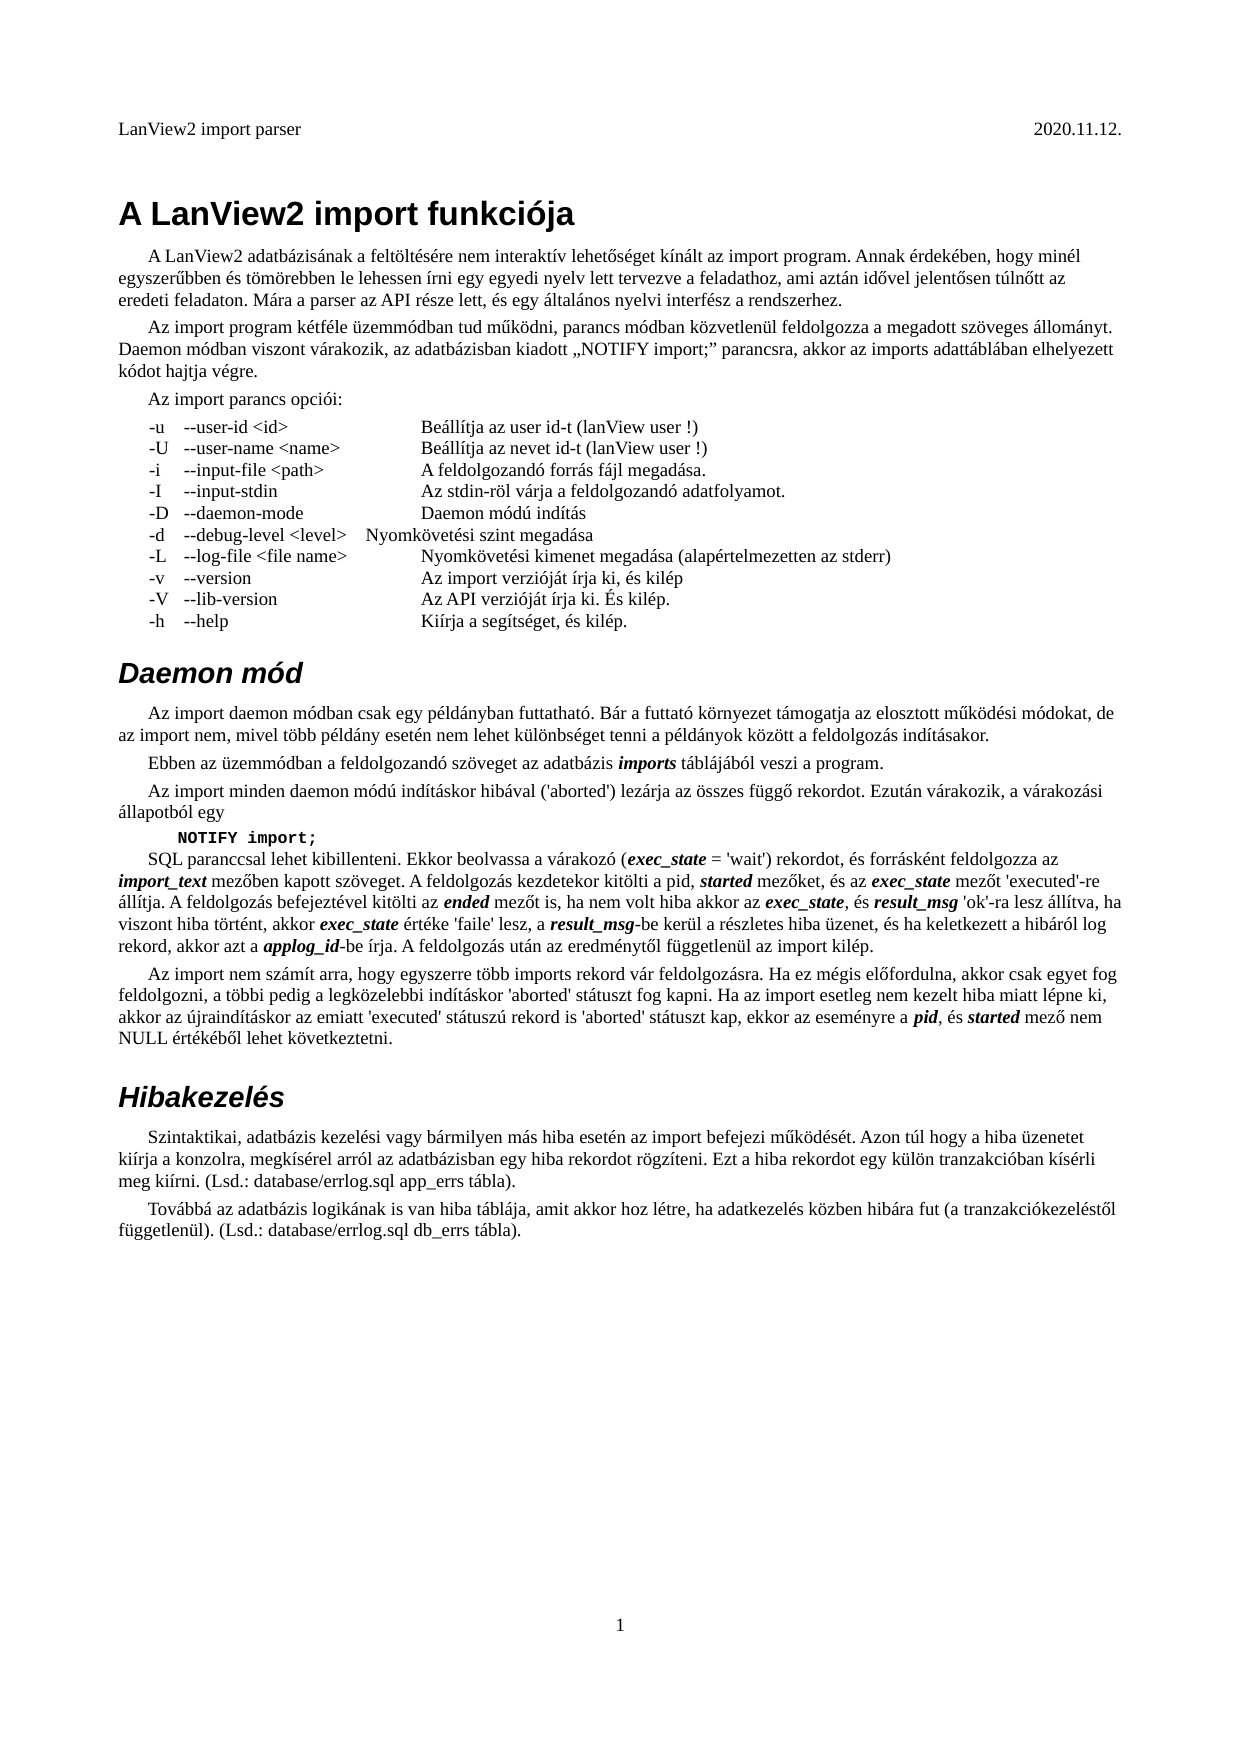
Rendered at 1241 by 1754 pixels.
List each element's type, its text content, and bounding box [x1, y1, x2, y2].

text -d --debug-level <level> Nyomkövetési szint megadása [149, 523, 1122, 545]
text -i --input-file <path> A feldolgozandó forrás fájl megadása. [149, 459, 1122, 480]
text SQL paranccsal lehet kibillenteni. Ekkor beolvassa a várakozó (exec_state = 'wait') rekordot, és forrásként feldolgozza az import_text mezőben kapott szöveget. A feldolgozás kezdetekor kitölti a pid, started mezőket, és az exec_state mezőt 'executed'-re állítja. A feldolgozás befejeztével kitölti az ended mezőt is, ha nem volt hiba akkor az exec_state, és result_msg 'ok'-ra lesz állítva, ha viszont hiba történt, akkor exec_state értéke 'faile' lesz, a result_msg-be kerül a részletes hiba üzenet, és ha keletkezett a hibáról log rekord, akkor azt a applog_id-be írja. A feldolgozás után az eredménytől függetlenül az import kilép. [118, 848, 1122, 956]
text -h --help Kiírja a segítséget, és kilép. [149, 610, 1122, 631]
text Az import minden daemon módú indításkor hibával ('aborted') lezárja az összes függő rekordot. Ezután várakozik, a várakozási állapotból egy [118, 780, 1122, 823]
text NOTIFY import; [177, 829, 1122, 848]
text Ebben az üzemmódban a feldolgozandó szöveget az adatbázis imports táblájából veszi a program. [118, 752, 1122, 773]
text A LanView2 adatbázisának a feltöltésére nem interaktív lehetőséget kínált az import program. Annak érdekében, hogy minél egyszerűbben és tömörebben le lehessen írni egy egyedi nyelv lett tervezve a feladathoz, ami aztán idővel jelentősen túlnőtt az eredeti feladaton. Mára a parser az API része lett, és egy általános nyelvi interfész a rendszerhez. [118, 245, 1122, 310]
text Az import program kétféle üzemmódban tud működni, parancs módban közvetlenül feldolgozza a megadott szöveges állományt. Daemon módban viszont várakozik, az adatbázisban kiadott „NOTIFY import;” parancsra, akkor az imports adattáblában elhelyezett kódot hajtja végre. [118, 316, 1122, 381]
text Szintaktikai, adatbázis kezelési vagy bármilyen más hiba esetén az import befejezi működését. Azon túl hogy a hiba üzenetet kiírja a konzolra, megkísérel arról az adatbázisban egy hiba rekordot rögzíteni. Ezt a hiba rekordot egy külön tranzakcióban kísérli meg kiírni. (Lsd.: database/errlog.sql app_errs tábla). [118, 1126, 1122, 1191]
subtitle Hibakezelés [118, 1080, 1122, 1114]
text Továbbá az adatbázis logikának is van hiba táblája, amit akkor hoz létre, ha adatkezelés közben hibára fut (a tranzakciókezeléstől függetlenül). (Lsd.: database/errlog.sql db_errs tábla). [118, 1197, 1122, 1241]
text Az import daemon módban csak egy példányban futtatható. Bár a futtató környezet támogatja az elosztott működési módokat, de az import nem, mivel több példány esetén nem lehet különbséget tenni a példányok között a feldolgozás indításakor. [118, 702, 1122, 745]
text -I --input-stdin Az stdin-röl várja a feldolgozandó adatfolyamot. [149, 480, 1122, 502]
subtitle Daemon mód [118, 656, 1122, 690]
text Az import parancs opciói: [118, 388, 1122, 409]
text -v --version Az import verzióját írja ki, és kilép [149, 567, 1122, 588]
text -U --user-name <name> Beállítja az nevet id-t (lanView user !) [149, 437, 1122, 459]
text Az import nem számít arra, hogy egyszerre több imports rekord vár feldolgozásra. Ha ez mégis előfordulna, akkor csak egyet fog feldolgozni, a többi pedig a legközelebbi indításkor 'aborted' státuszt fog kapni. Ha az import esetleg nem kezelt hiba miatt lépne ki, akkor az újraindításkor az emiatt 'executed' státuszú rekord is 'aborted' státuszt kap, ekkor az eseményre a pid, és started mező nem NULL értékéből lehet következtetni. [118, 963, 1122, 1049]
text -u --user-id <id> Beállítja az user id-t (lanView user !) [149, 416, 1122, 437]
text -V --lib-version Az API verzióját írja ki. És kilép. [149, 588, 1122, 610]
text -L --log-file <file name> Nyomkövetési kimenet megadása (alapértelmezetten az stderr) [149, 545, 1122, 567]
subtitle ­A LanView2 import funkciója [118, 194, 1122, 233]
text -D --daemon-mode Daemon módú indítás [149, 502, 1122, 523]
